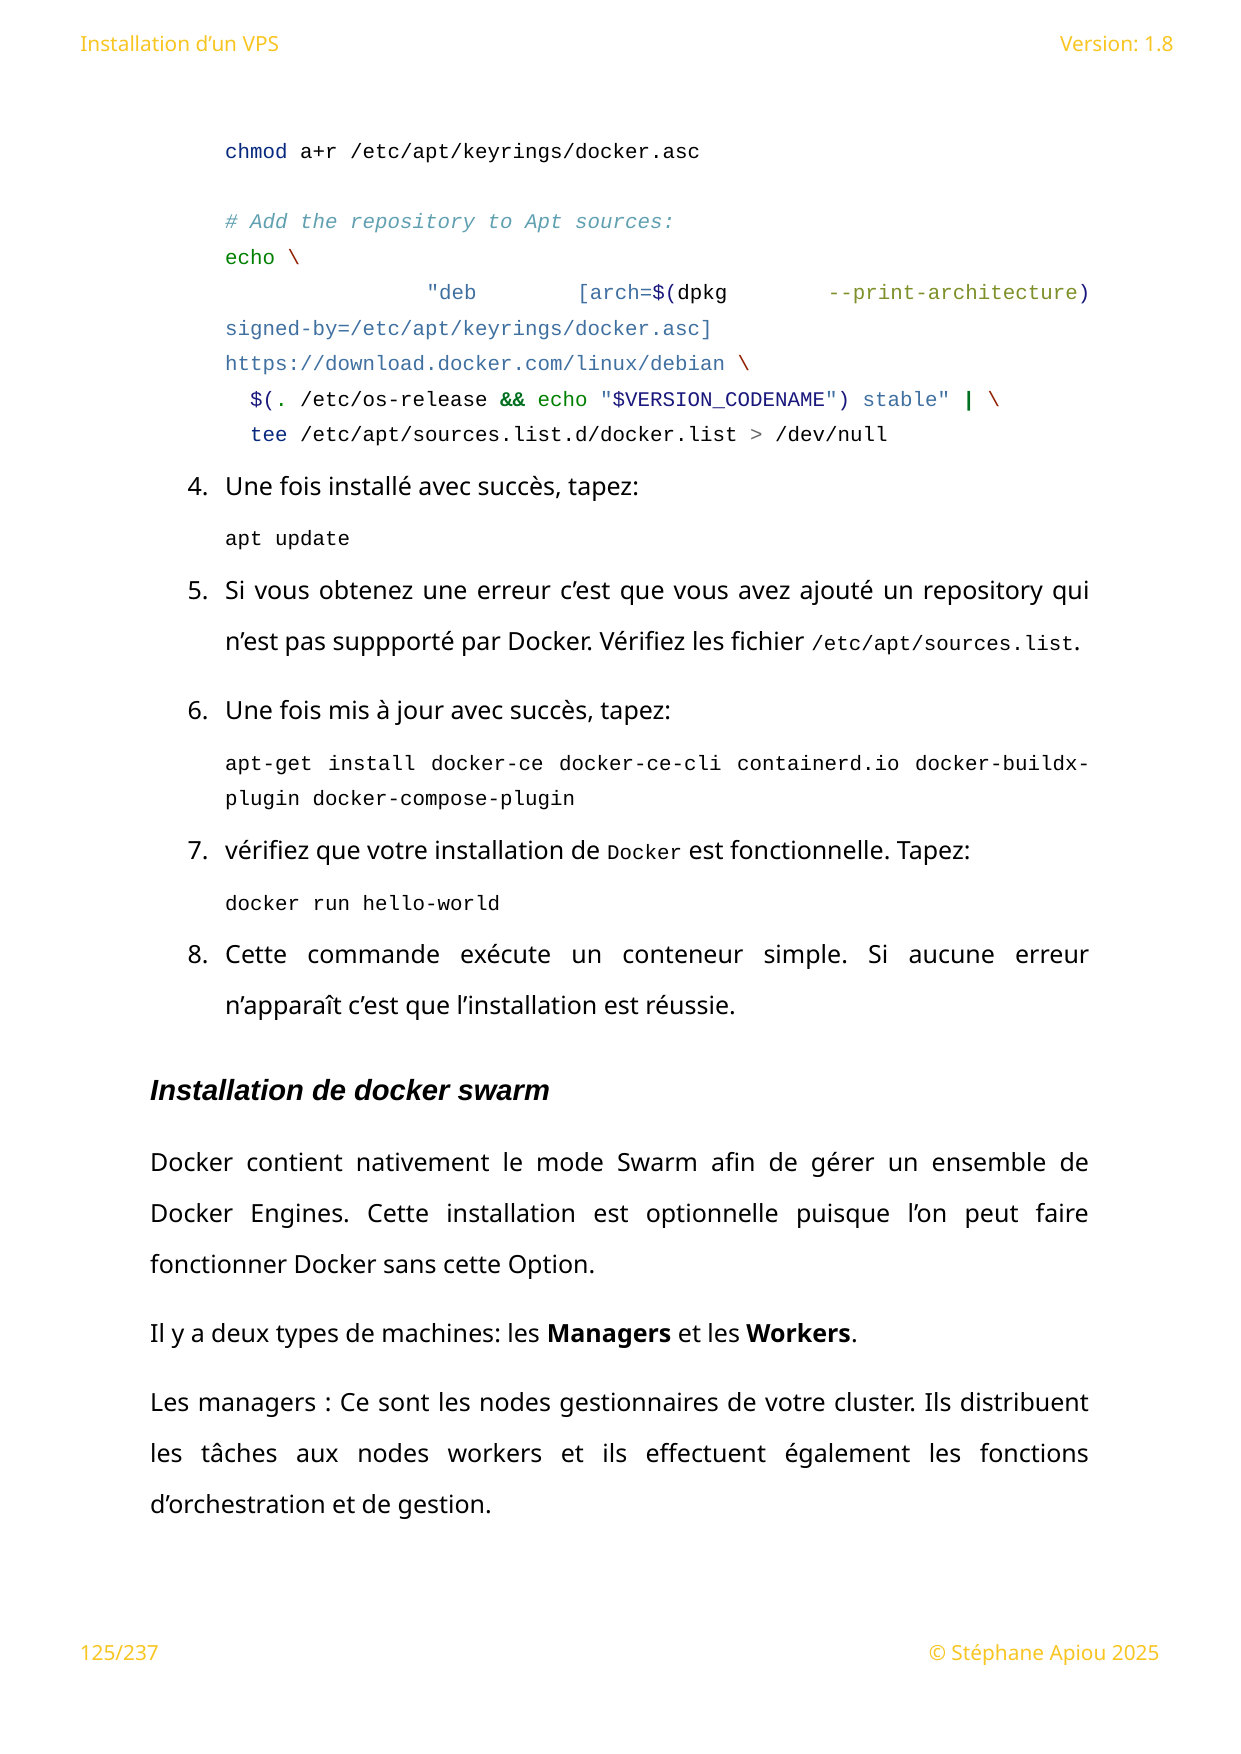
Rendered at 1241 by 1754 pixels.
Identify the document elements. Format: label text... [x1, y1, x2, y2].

list "deb [arch=$(dpkg --print-architecture) signed-by=/etc/apt/keyrings/docker.asc] https://download.docker.com/linux/debian \ [187, 282, 1090, 377]
list echo \ [187, 247, 1090, 271]
subtitle Installation de docker swarm [150, 1073, 1090, 1107]
list # Add the repository to Apt sources: [187, 212, 1090, 235]
list tee /etc/apt/sources.list.d/docker.list > /dev/null [187, 424, 1090, 448]
list Une fois mis à jour avec succès, tapez: [187, 693, 1090, 727]
list vérifiez que votre installation de Docker est fonctionnelle. Tapez: [187, 833, 1090, 867]
list Cette commande exécute un conteneur simple. Si aucune erreur n’apparaît c’est que l’installation est réussie. [187, 937, 1090, 1022]
list $(. /etc/os-release && echo "$VERSION_CODENAME") stable" | \ [187, 389, 1090, 412]
list Si vous obtenez une erreur c’est que vous avez ajouté un repository qui n’est pas suppporté par Docker. Vérifiez les fichier /etc/apt/sources.list. [187, 573, 1090, 658]
text Docker contient nativement le mode Swarm afin de gérer un ensemble de Docker Engines. Cette installation est optionnelle puisque l’on peut faire fonctionner Docker sans cette Option. [150, 1145, 1090, 1281]
text Les managers : Ce sont les nodes gestionnaires de votre cluster. Ils distribuent les tâches aux nodes workers et ils effectuent également les fonctions d’orchestration et de gestion. [150, 1385, 1090, 1521]
list chmod a+r /etc/apt/keyrings/docker.asc [187, 141, 1090, 164]
list apt-get install docker-ce docker-ce-cli containerd.io docker-buildx-plugin docker-compose-plugin [187, 753, 1090, 812]
text Il y a deux types de machines: les Managers et les Workers. [150, 1316, 1090, 1350]
list docker run hello-world [187, 893, 1090, 916]
list Une fois installé avec succès, tapez: [187, 468, 1090, 502]
list apt update [187, 528, 1090, 552]
